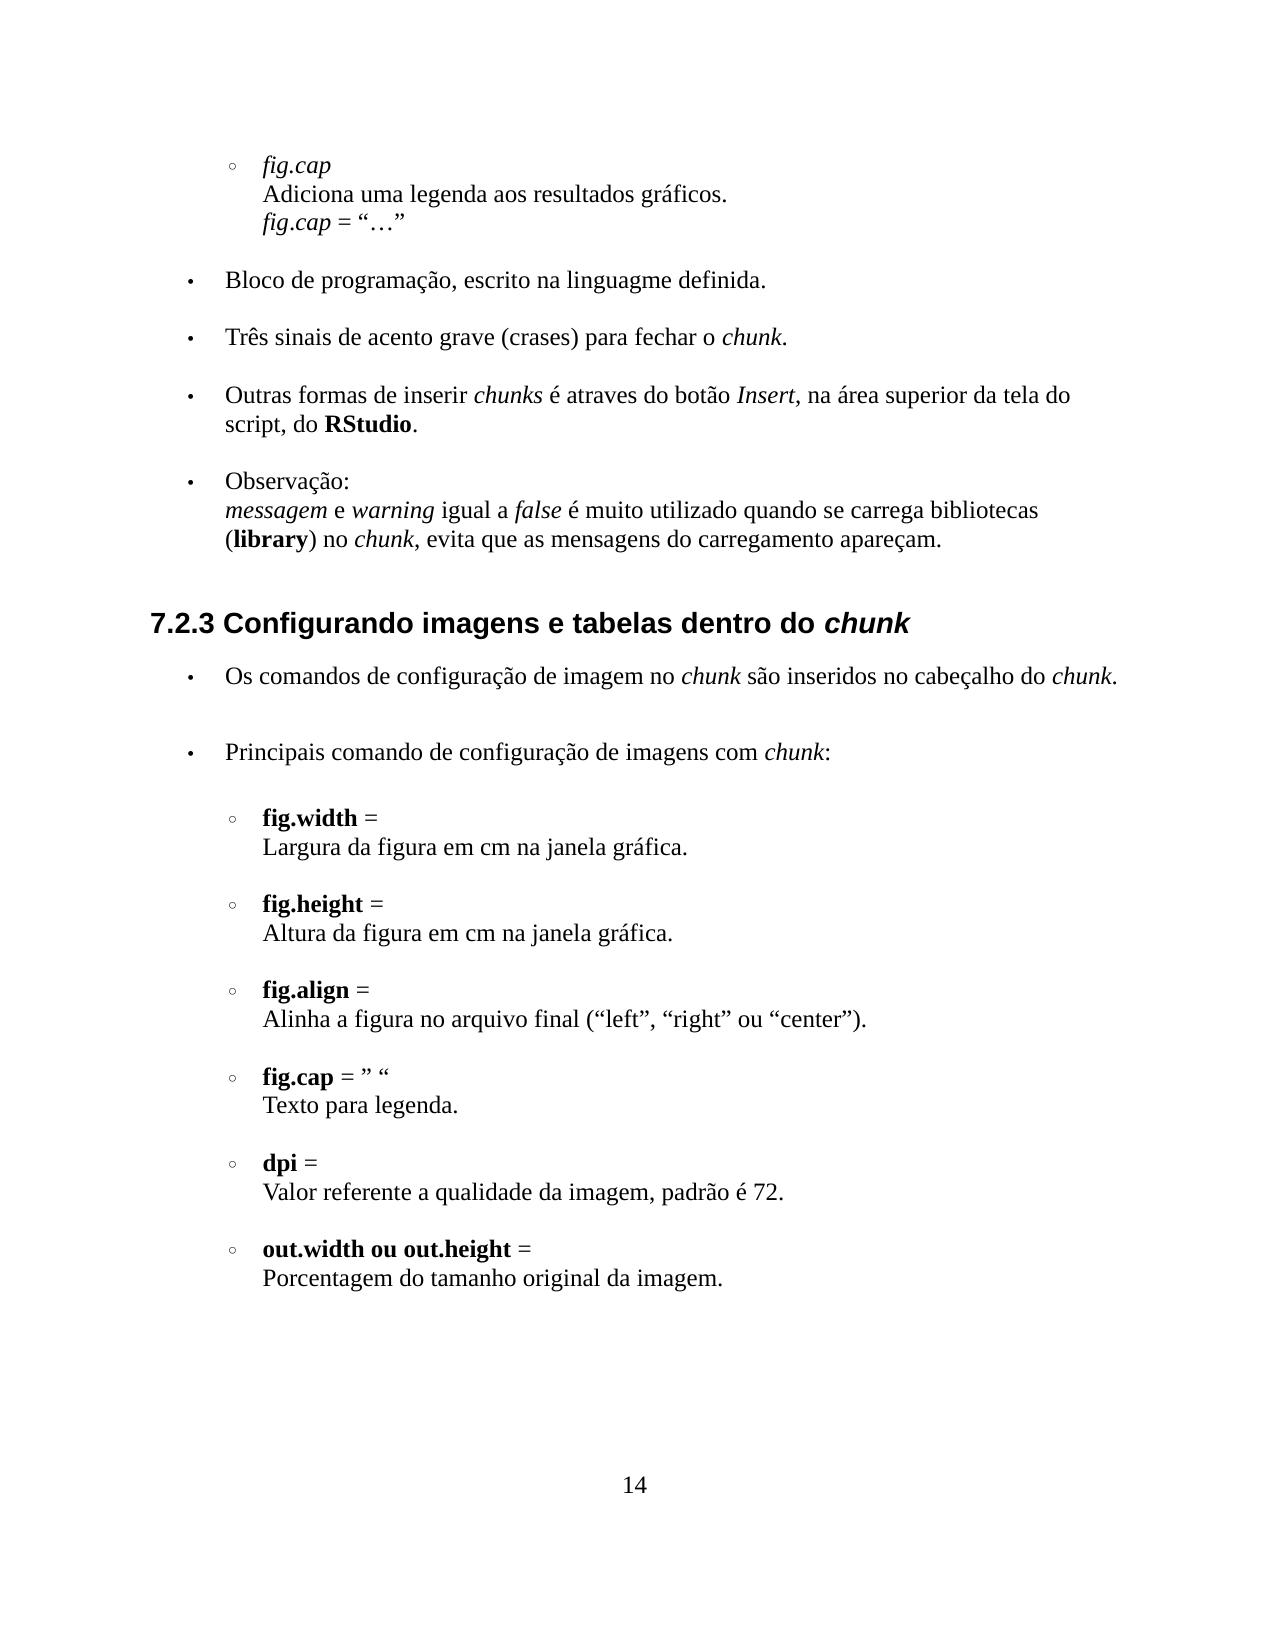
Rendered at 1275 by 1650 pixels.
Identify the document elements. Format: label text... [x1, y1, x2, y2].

list fig.align = Alinha a figura no arquivo final (“left”, “right” ou “center”). [225, 976, 1125, 1062]
list Bloco de programação, escrito na linguagme definida. [187, 265, 1125, 322]
list Observação: messagem e warning igual a false é muito utilizado quando se carrega bibliotecas (library) no chunk, evita que as mensagens do carregamento apareçam. [187, 466, 1125, 581]
list fig.cap Adiciona uma legenda aos resultados gráficos. fig.cap = “…” [225, 150, 1125, 265]
list Outras formas de inserir chunks é atraves do botão Insert, na área superior da tela do script, do RStudio. [187, 380, 1125, 466]
subtitle 7.2.3 Configurando imagens e tabelas dentro do chunk [150, 606, 1125, 640]
list out.width ou out.height = Porcentagem do tamanho original da imagem. [225, 1234, 1125, 1321]
list Principais comando de configuração de imagens com chunk: [187, 737, 1125, 794]
list fig.width = Largura da figura em cm na janela gráfica. [225, 803, 1125, 889]
list fig.height = Altura da figura em cm na janela gráfica. [225, 889, 1125, 976]
list fig.cap = ” “ Texto para legenda. [225, 1062, 1125, 1148]
list dpi = Valor referente a qualidade da imagem, padrão é 72. [225, 1148, 1125, 1234]
list Os comandos de configuração de imagem no chunk são inseridos no cabeçalho do chunk. [187, 661, 1125, 719]
list Três sinais de acento grave (crases) para fechar o chunk. [187, 322, 1125, 380]
